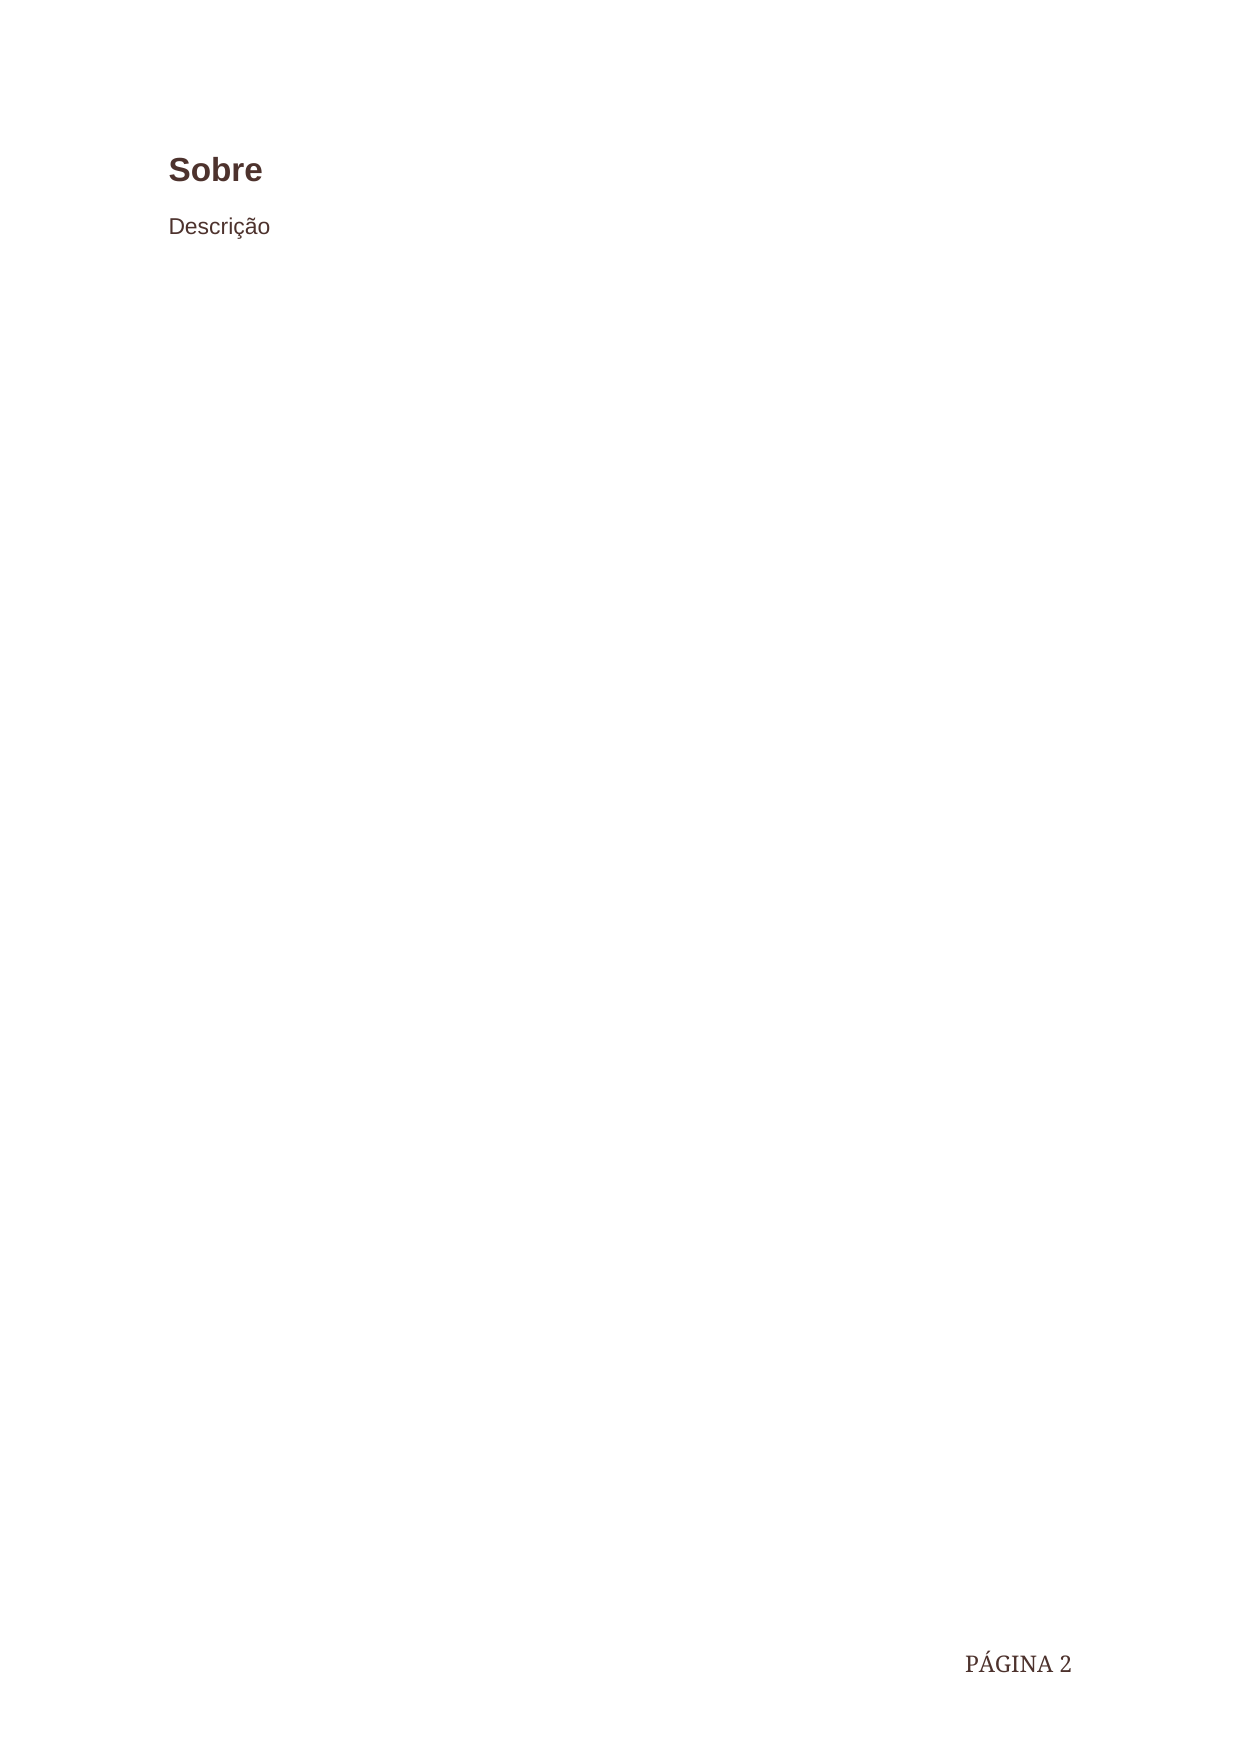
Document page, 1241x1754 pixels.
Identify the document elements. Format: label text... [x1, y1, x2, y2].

text Sobre [168, 150, 1072, 188]
text Descrição [168, 213, 1072, 239]
